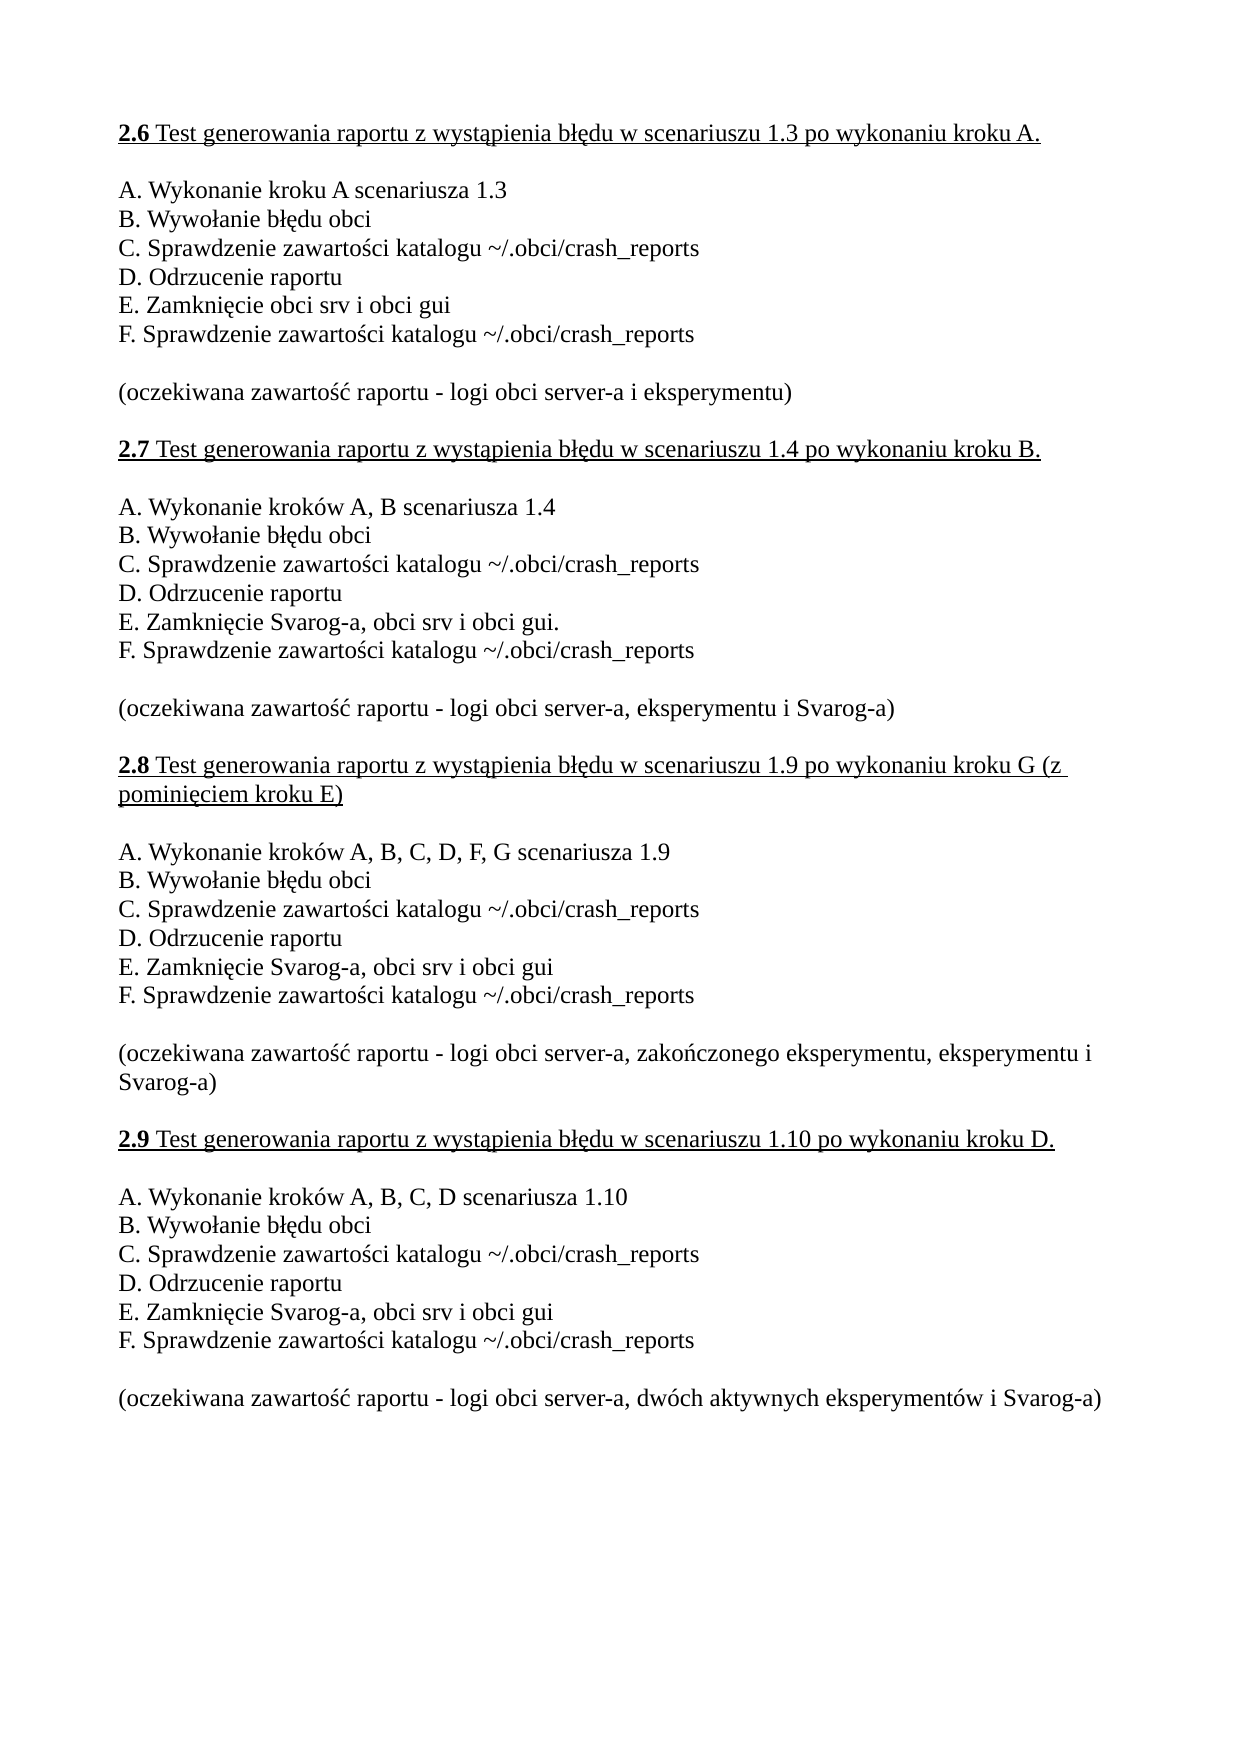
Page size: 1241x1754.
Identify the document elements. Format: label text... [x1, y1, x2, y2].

text D. Odrzucenie raportu [118, 262, 1122, 291]
text (oczekiwana zawartość raportu - logi obci server-a, zakończonego eksperymentu, eksperymentu i Svarog-a) [118, 1038, 1122, 1096]
text E. Zamknięcie Svarog-a, obci srv i obci gui [118, 952, 1122, 981]
text D. Odrzucenie raportu [118, 1268, 1122, 1297]
text F. Sprawdzenie zawartości katalogu ~/.obci/crash_reports [118, 319, 1122, 348]
text 2.6 Test generowania raportu z wystąpienia błędu w scenariuszu 1.3 po wykonaniu kroku A. [118, 118, 1122, 147]
text D. Odrzucenie raportu [118, 923, 1122, 952]
text E. Zamknięcie Svarog-a, obci srv i obci gui [118, 1297, 1122, 1326]
text E. Zamknięcie obci srv i obci gui [118, 291, 1122, 319]
text C. Sprawdzenie zawartości katalogu ~/.obci/crash_reports [118, 233, 1122, 262]
text F. Sprawdzenie zawartości katalogu ~/.obci/crash_reports [118, 1326, 1122, 1354]
text A. Wykonanie kroku A scenariusza 1.3 [118, 176, 1122, 204]
text (oczekiwana zawartość raportu - logi obci server-a, eksperymentu i Svarog-a) [118, 693, 1122, 722]
text A. Wykonanie kroków A, B scenariusza 1.4 [118, 492, 1122, 521]
text B. Wywołanie błędu obci [118, 866, 1122, 894]
text C. Sprawdzenie zawartości katalogu ~/.obci/crash_reports [118, 894, 1122, 923]
text (oczekiwana zawartość raportu - logi obci server-a, dwóch aktywnych eksperymentów i Svarog-a) [118, 1383, 1122, 1412]
text 2.7 Test generowania raportu z wystąpienia błędu w scenariuszu 1.4 po wykonaniu kroku B. [118, 434, 1122, 463]
text F. Sprawdzenie zawartości katalogu ~/.obci/crash_reports [118, 981, 1122, 1009]
text D. Odrzucenie raportu [118, 578, 1122, 607]
text B. Wywołanie błędu obci [118, 521, 1122, 549]
text C. Sprawdzenie zawartości katalogu ~/.obci/crash_reports [118, 1239, 1122, 1268]
text B. Wywołanie błędu obci [118, 1211, 1122, 1239]
text A. Wykonanie kroków A, B, C, D, F, G scenariusza 1.9 [118, 837, 1122, 866]
text (oczekiwana zawartość raportu - logi obci server-a i eksperymentu) [118, 377, 1122, 406]
text 2.8 Test generowania raportu z wystąpienia błędu w scenariuszu 1.9 po wykonaniu kroku G (z pominięciem kroku E) [118, 751, 1122, 808]
text E. Zamknięcie Svarog-a, obci srv i obci gui. [118, 607, 1122, 636]
text F. Sprawdzenie zawartości katalogu ~/.obci/crash_reports [118, 636, 1122, 664]
text B. Wywołanie błędu obci [118, 204, 1122, 233]
text C. Sprawdzenie zawartości katalogu ~/.obci/crash_reports [118, 549, 1122, 578]
text A. Wykonanie kroków A, B, C, D scenariusza 1.10 [118, 1182, 1122, 1211]
text 2.9 Test generowania raportu z wystąpienia błędu w scenariuszu 1.10 po wykonaniu kroku D. [118, 1124, 1122, 1153]
